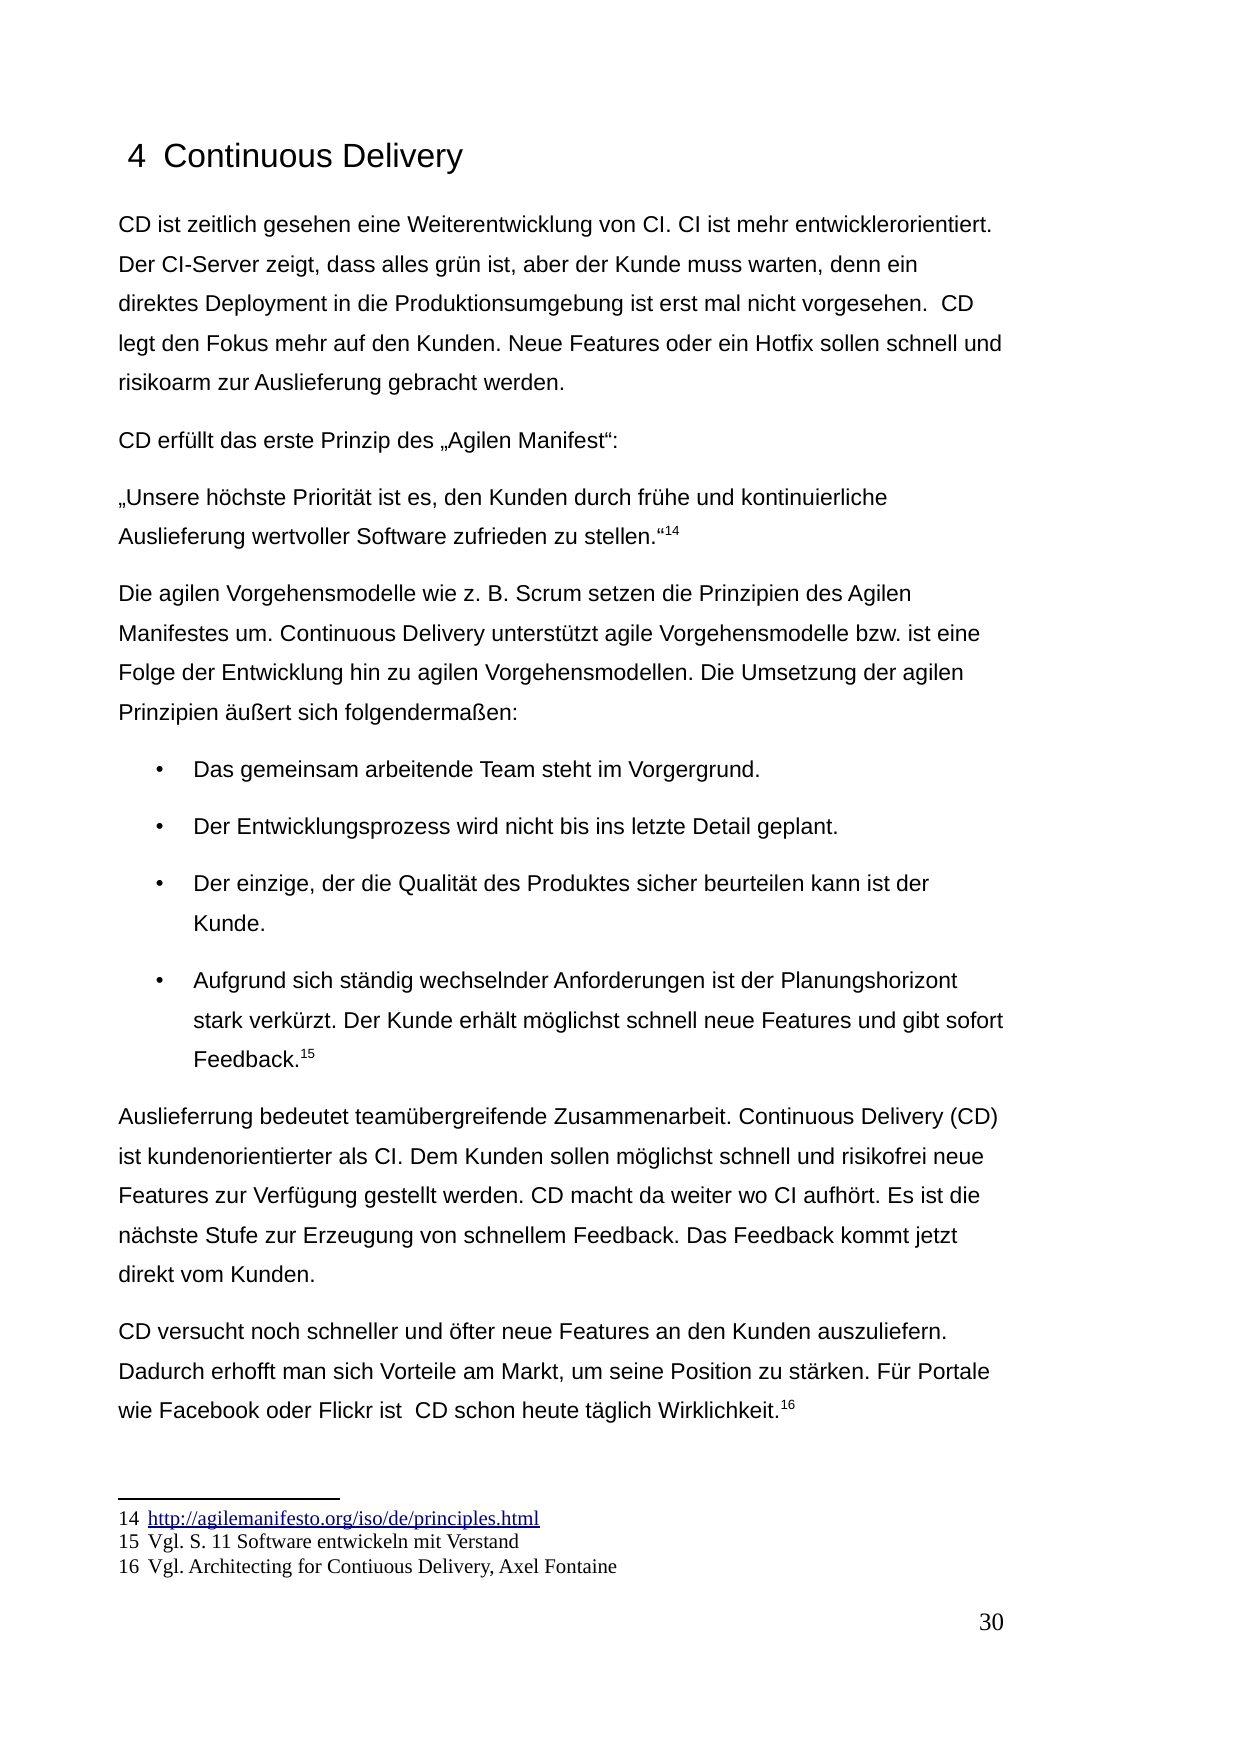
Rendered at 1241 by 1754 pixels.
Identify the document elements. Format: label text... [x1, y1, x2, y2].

text „Unsere höchste Priorität ist es, den Kunden durch frühe und kontinuierliche Auslieferung wertvoller Software zufrieden zu stellen.“ [118, 484, 1004, 549]
text Vgl. Architecting for Contiuous Delivery, Axel Fontaine [118, 1553, 1004, 1578]
list Der einzige, der die Qualität des Produktes sicher beurteilen kann ist der Kunde. [156, 870, 1004, 936]
list Aufgrund sich ständig wechselnder Anforderungen ist der Planungshorizont stark verkürzt. Der Kunde erhält möglichst schnell neue Features und gibt sofort Feedback. [156, 967, 1004, 1072]
text CD versucht noch schneller und öfter neue Features an den Kunden auszuliefern. Dadurch erhofft man sich Vorteile am Markt, um seine Position zu stärken. Für Portale wie Facebook oder Flickr ist CD schon heute täglich Wirklichkeit. [118, 1318, 1004, 1424]
text Die agilen Vorgehensmodelle wie z. B. Scrum setzen die Prinzipien des Agilen Manifestes um. Continuous Delivery unterstützt agile Vorgehensmodelle bzw. ist eine Folge der Entwicklung hin zu agilen Vorgehensmodellen. Die Umsetzung der agilen Prinzipien äußert sich folgendermaßen: [118, 580, 1004, 725]
text http://agilemanifesto.org/iso/de/principles.html [118, 1505, 1004, 1529]
text Auslieferrung bedeutet teamübergreifende Zusammenarbeit. Continuous Delivery (CD) ist kundenorientierter als CI. Dem Kunden sollen möglichst schnell und risikofrei neue Features zur Verfügung gestellt werden. CD macht da weiter wo CI aufhört. Es ist die nächste Stufe zur Erzeugung von schnellem Feedback. Das Feedback kommt jetzt direkt vom Kunden. [118, 1103, 1004, 1287]
list Vgl. S. 11 Software entwickeln mit Verstand [118, 1529, 1004, 1553]
text CD ist zeitlich gesehen eine Weiterentwicklung von CI. CI ist mehr entwicklerorientiert. Der CI-Server zeigt, dass alles grün ist, aber der Kunde muss warten, denn ein direktes Deployment in die Produktionsumgebung ist erst mal nicht vorgesehen. CD legt den Fokus mehr auf den Kunden. Neue Features oder ein Hotfix sollen schnell und risikoarm zur Auslieferung gebracht werden. [118, 211, 1004, 396]
subtitle Continuous Delivery [118, 136, 1004, 174]
text CD erfüllt das erste Prinzip des „Agilen Manifest“: [118, 427, 1004, 453]
list Das gemeinsam arbeitende Team steht im Vorgergrund. [156, 756, 1004, 782]
list Der Entwicklungsprozess wird nicht bis ins letzte Detail geplant. [156, 813, 1004, 839]
